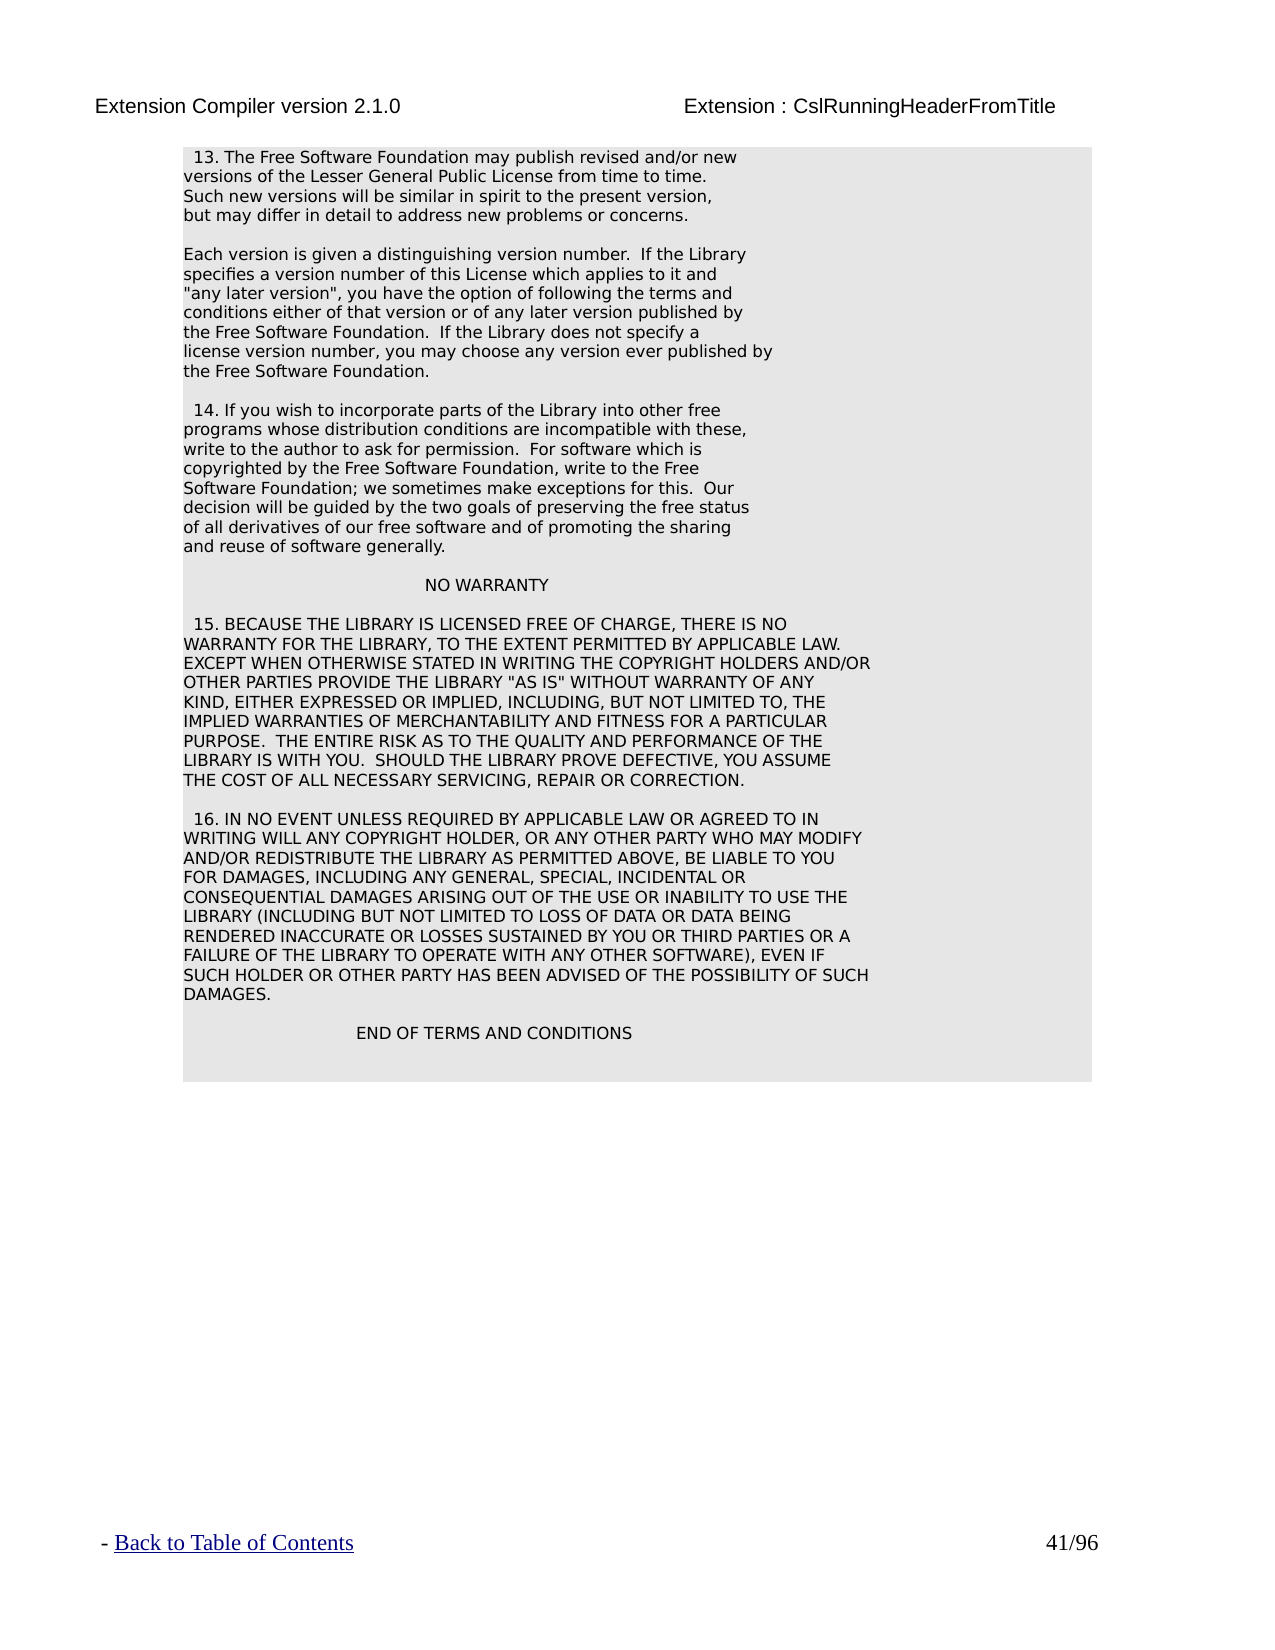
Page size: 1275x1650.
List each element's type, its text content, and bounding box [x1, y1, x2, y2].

text EXCEPT WHEN OTHERWISE STATED IN WRITING THE COPYRIGHT HOLDERS AND/OR [183, 654, 1092, 673]
text KIND, EITHER EXPRESSED OR IMPLIED, INCLUDING, BUT NOT LIMITED TO, THE [183, 693, 1092, 712]
text of all derivatives of our free software and of promoting the sharing [183, 518, 1092, 537]
text FAILURE OF THE LIBRARY TO OPERATE WITH ANY OTHER SOFTWARE), EVEN IF [183, 946, 1092, 966]
text IMPLIED WARRANTIES OF MERCHANTABILITY AND FITNESS FOR A PARTICULAR [183, 712, 1092, 732]
text SUCH HOLDER OR OTHER PARTY HAS BEEN ADVISED OF THE POSSIBILITY OF SUCH [183, 966, 1092, 985]
text CONSEQUENTIAL DAMAGES ARISING OUT OF THE USE OR INABILITY TO USE THE [183, 888, 1092, 907]
text THE COST OF ALL NECESSARY SERVICING, REPAIR OR CORRECTION. [183, 771, 1092, 790]
text Each version is given a distinguishing version number. If the Library [183, 245, 1092, 264]
text 13. The Free Software Foundation may publish revised and/or new [183, 147, 1092, 167]
text conditions either of that version or of any later version published by [183, 303, 1092, 323]
text copyrighted by the Free Software Foundation, write to the Free [183, 459, 1092, 479]
text programs whose distribution conditions are incompatible with these, [183, 420, 1092, 440]
text LIBRARY (INCLUDING BUT NOT LIMITED TO LOSS OF DATA OR DATA BEING [183, 907, 1092, 927]
text OTHER PARTIES PROVIDE THE LIBRARY "AS IS" WITHOUT WARRANTY OF ANY [183, 673, 1092, 693]
text END OF TERMS AND CONDITIONS [183, 1024, 1092, 1043]
text and reuse of software generally. [183, 537, 1092, 557]
text Such new versions will be similar in spirit to the present version, [183, 186, 1092, 206]
text FOR DAMAGES, INCLUDING ANY GENERAL, SPECIAL, INCIDENTAL OR [183, 868, 1092, 888]
text "any later version", you have the option of following the terms and [183, 284, 1092, 303]
text 16. IN NO EVENT UNLESS REQUIRED BY APPLICABLE LAW OR AGREED TO IN [183, 810, 1092, 829]
text the Free Software Foundation. If the Library does not specify a [183, 323, 1092, 342]
text write to the author to ask for permission. For software which is [183, 440, 1092, 459]
text 14. If you wish to incorporate parts of the Library into other free [183, 401, 1092, 420]
text NO WARRANTY [183, 576, 1092, 596]
text WRITING WILL ANY COPYRIGHT HOLDER, OR ANY OTHER PARTY WHO MAY MODIFY [183, 829, 1092, 849]
text WARRANTY FOR THE LIBRARY, TO THE EXTENT PERMITTED BY APPLICABLE LAW. [183, 634, 1092, 654]
text DAMAGES. [183, 985, 1092, 1004]
text decision will be guided by the two goals of preserving the free status [183, 498, 1092, 518]
text 15. BECAUSE THE LIBRARY IS LICENSED FREE OF CHARGE, THERE IS NO [183, 615, 1092, 634]
text versions of the Lesser General Public License from time to time. [183, 167, 1092, 186]
text the Free Software Foundation. [183, 362, 1092, 381]
text specifies a version number of this License which applies to it and [183, 264, 1092, 284]
text Software Foundation; we sometimes make exceptions for this. Our [183, 479, 1092, 498]
text RENDERED INACCURATE OR LOSSES SUSTAINED BY YOU OR THIRD PARTIES OR A [183, 927, 1092, 946]
text license version number, you may choose any version ever published by [183, 342, 1092, 362]
text LIBRARY IS WITH YOU. SHOULD THE LIBRARY PROVE DEFECTIVE, YOU ASSUME [183, 751, 1092, 771]
text but may differ in detail to address new problems or concerns. [183, 206, 1092, 225]
text AND/OR REDISTRIBUTE THE LIBRARY AS PERMITTED ABOVE, BE LIABLE TO YOU [183, 849, 1092, 868]
text PURPOSE. THE ENTIRE RISK AS TO THE QUALITY AND PERFORMANCE OF THE [183, 732, 1092, 751]
